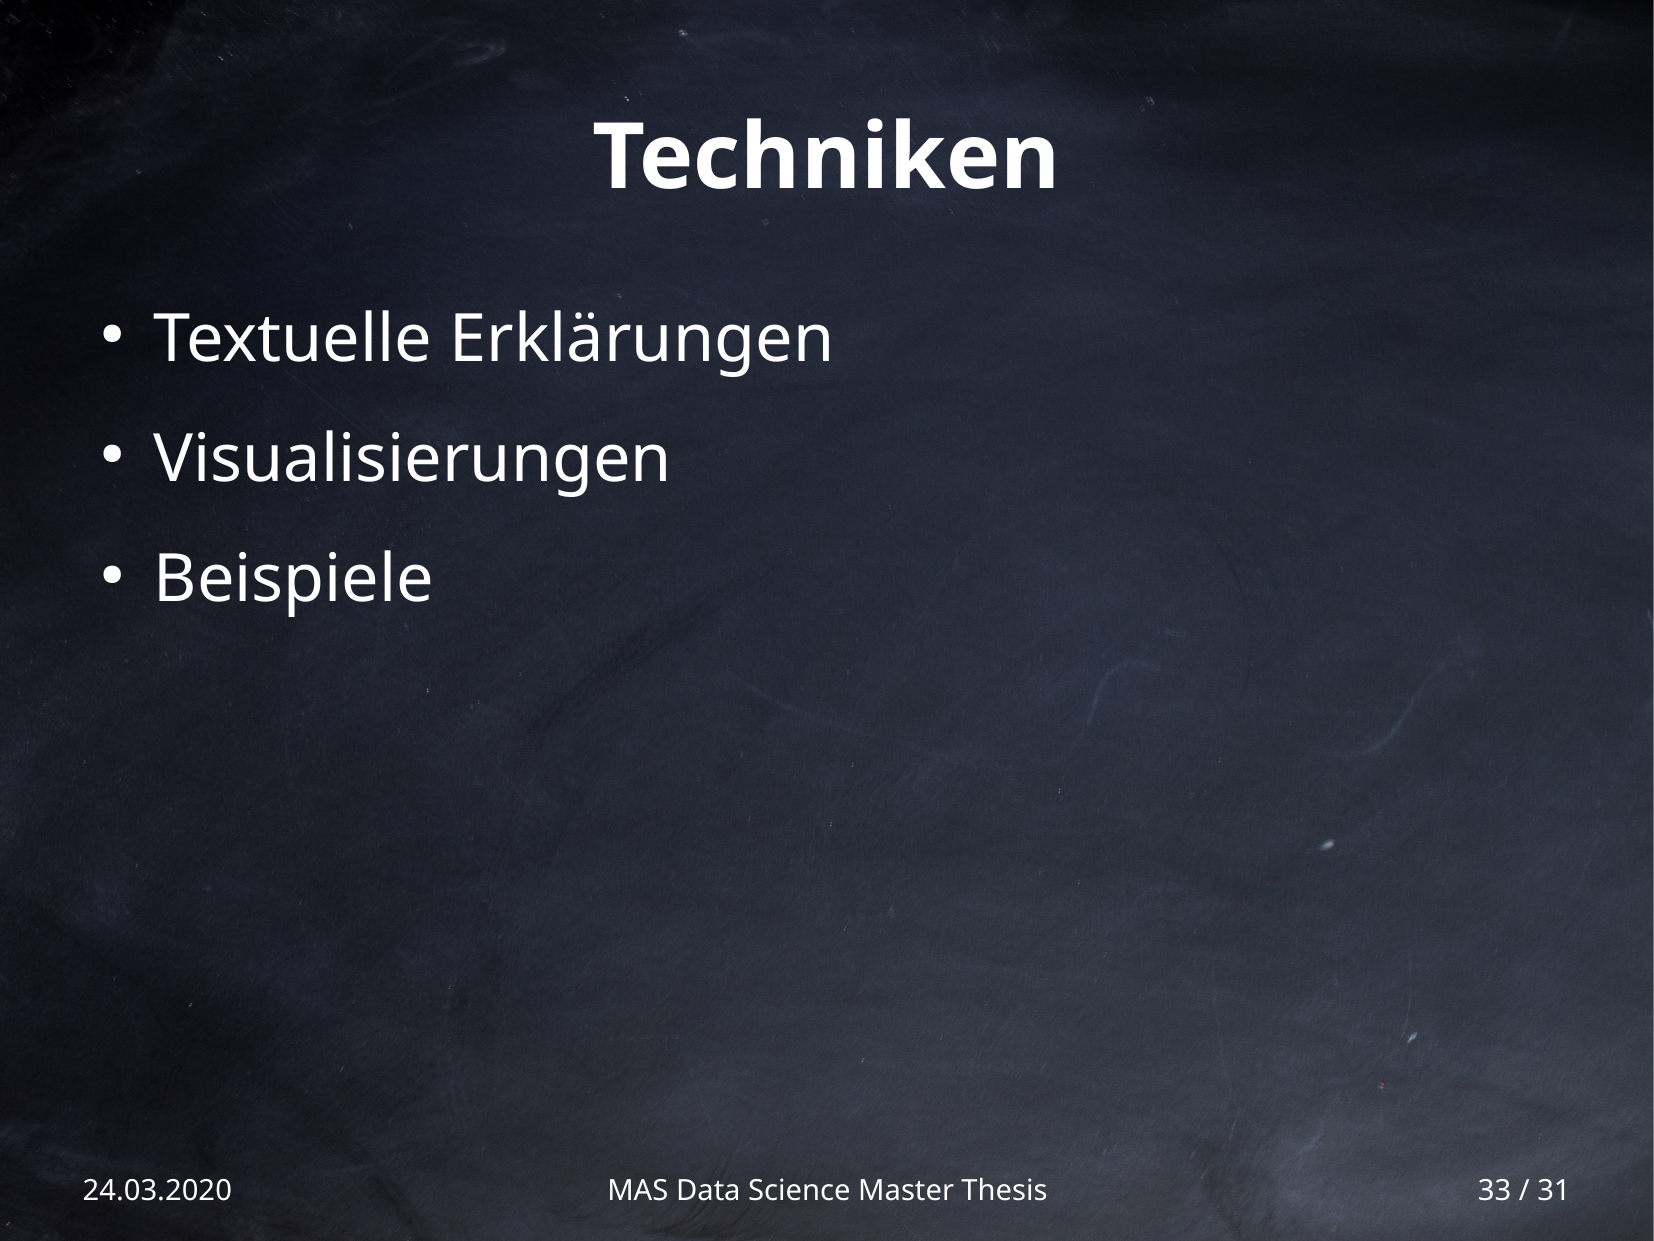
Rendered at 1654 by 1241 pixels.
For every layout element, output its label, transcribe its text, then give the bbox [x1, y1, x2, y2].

list Textuelle Erklärungen Visualisierungen Beispiele [82, 290, 1571, 1146]
title Techniken [82, 49, 1571, 257]
picture [0, 0, 1654, 1241]
